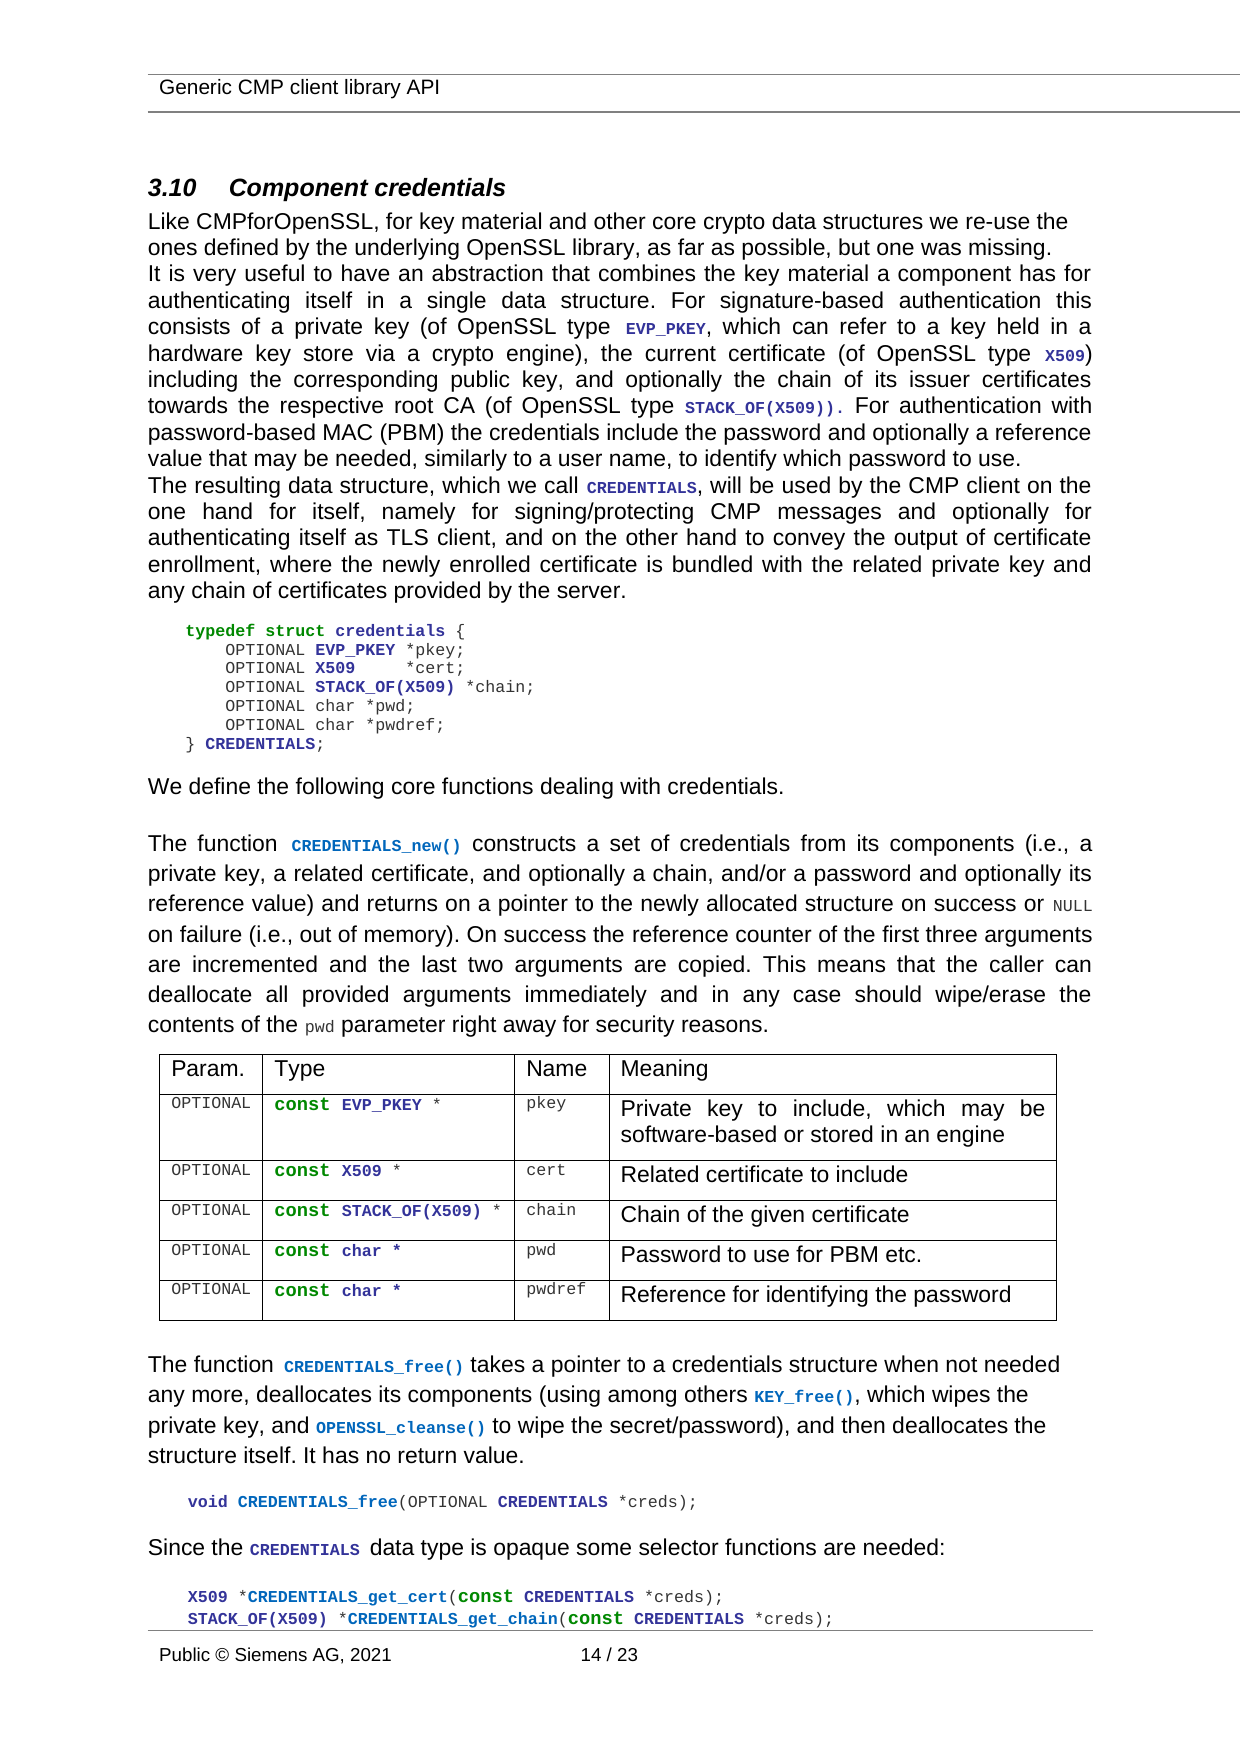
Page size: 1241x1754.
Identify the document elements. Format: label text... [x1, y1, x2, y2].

table_cell pwd [515, 1241, 609, 1280]
list The function CREDENTIALS_new() constructs a set of credentials from its components (i.e., a private key, a related certificate, and optionally a chain, and/or a password and optionally its reference value) and returns on a pointer to the newly allocated structure on success or NULL on failure (i.e., out of memory). On success the reference counter of the first three arguments are incremented and the last two arguments are copied. This means that the caller can deallocate all provided arguments immediately and in any case should wipe/erase the contents of the pwd parameter right away for security reasons. [148, 830, 1092, 1038]
list The function CREDENTIALS_free() takes a pointer to a credentials structure when not needed any more, deallocates its components (using among others KEY_free(), which wipes the private key, and OPENSSL_cleanse() to wipe the secret/password), and then deallocates the structure itself. It has no return value. [148, 1351, 1092, 1468]
table_cell Chain of the given certificate [610, 1201, 1056, 1240]
text } CREDENTIALS; [185, 735, 1092, 754]
table_header Type [263, 1055, 514, 1094]
text OPTIONAL EVP_PKEY *pkey; [185, 641, 1092, 660]
table_header Meaning [610, 1055, 1056, 1094]
table_cell OPTIONAL [160, 1095, 262, 1160]
text typedef struct credentials { [185, 622, 1092, 641]
table_cell const char * [263, 1281, 514, 1320]
table_cell const STACK_OF(X509) * [263, 1201, 514, 1240]
table_cell chain [515, 1201, 609, 1240]
text OPTIONAL char *pwdref; [185, 717, 1092, 735]
table_cell const char * [263, 1241, 514, 1280]
table_cell Private key to include, which may be software-based or stored in an engine [610, 1095, 1056, 1160]
text OPTIONAL STACK_OF(X509) *chain; [185, 679, 1092, 698]
table_cell OPTIONAL [160, 1241, 262, 1280]
table_header Param. [160, 1055, 262, 1094]
table_cell OPTIONAL [160, 1281, 262, 1320]
table_header Name [515, 1055, 609, 1094]
table_cell Related certificate to include [610, 1161, 1056, 1200]
text Like CMPforOpenSSL, for key material and other core crypto data structures we re-use the ones defined by the underlying OpenSSL library, as far as possible, but one was missing. [148, 208, 1092, 260]
text Since the CREDENTIALS data type is opaque some selector functions are needed: [148, 1534, 1092, 1587]
text OPTIONAL X509 *cert; [185, 660, 1092, 679]
table_cell pkey [515, 1095, 609, 1160]
table_cell cert [515, 1161, 609, 1200]
table_cell const X509 * [263, 1161, 514, 1200]
text X509 *CREDENTIALS_get_cert(const CREDENTIALS *creds); [148, 1587, 1092, 1608]
table_cell OPTIONAL [160, 1201, 262, 1240]
table_cell const EVP_PKEY * [263, 1095, 514, 1160]
table_cell pwdref [515, 1281, 609, 1320]
text OPTIONAL char *pwd; [185, 698, 1092, 717]
text The resulting data structure, which we call CREDENTIALS, will be used by the CMP client on the one hand for itself, namely for signing/protecting CMP messages and optionally for authenticating itself as TLS client, and on the other hand to convey the output of certificate enrollment, where the newly enrolled certificate is bundled with the related private key and any chain of certificates provided by the server. [148, 472, 1092, 603]
table_cell OPTIONAL [160, 1161, 262, 1200]
table_cell Password to use for PBM etc. [610, 1241, 1056, 1280]
list void CREDENTIALS_free(OPTIONAL CREDENTIALS *creds); [148, 1494, 1092, 1513]
text It is very useful to have an abstraction that combines the key material a component has for authenticating itself in a single data structure. For signature-based authentication this consists of a private key (of OpenSSL type EVP_PKEY, which can refer to a key held in a hardware key store via a crypto engine), the current certificate (of OpenSSL type X509) including the corresponding public key, and optionally the chain of its issuer certificates towards the respective root CA (of OpenSSL type STACK_OF(X509)). For authentication with password-based MAC (PBM) the credentials include the password and optionally a reference value that may be needed, similarly to a user name, to identify which password to use. [148, 260, 1092, 472]
text We define the following core functions dealing with credentials. [148, 773, 1092, 799]
subtitle Component credentials [148, 173, 1092, 201]
table_cell Reference for identifying the password [610, 1281, 1056, 1320]
text STACK_OF(X509) *CREDENTIALS_get_chain(const CREDENTIALS *creds); [148, 1608, 1092, 1630]
